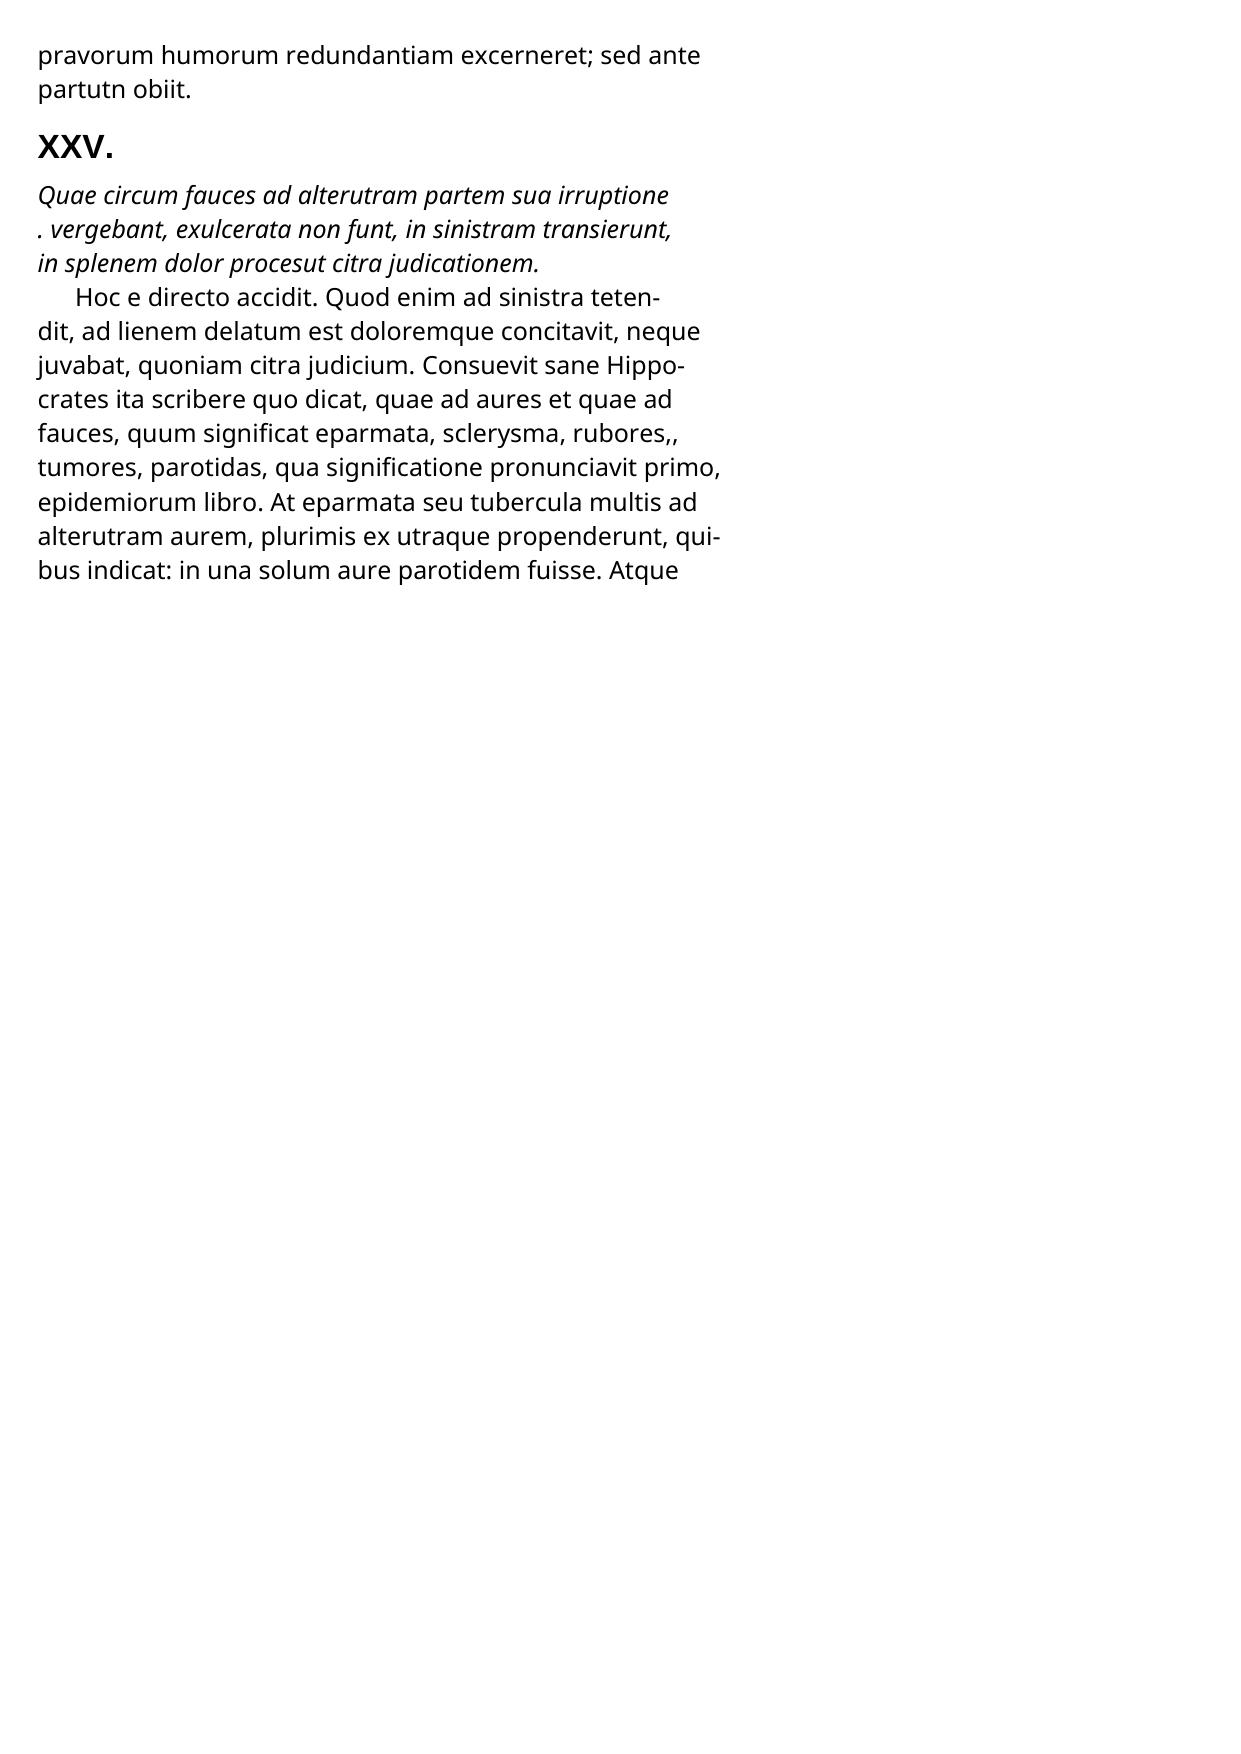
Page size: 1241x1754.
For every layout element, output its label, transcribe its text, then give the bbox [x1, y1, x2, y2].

subtitle XXV. [37, 126, 1203, 165]
text pravorum humorum redundantiam excerneret; sed ante partutn obiit. [37, 37, 1203, 106]
text Quae circum fauces ad alterutram partem sua irruptione . vergebant, exulcerata non funt, in sinistram transierunt, in splenem dolor procesut citra judicationem. [37, 178, 1203, 280]
text Hoc e directo accidit. Quod enim ad sinistra teten- dit, ad lienem delatum est doloremque concitavit, neque juvabat, quoniam citra judicium. Consuevit sane Hippo- crates ita scribere quo dicat, quae ad aures et quae ad fauces, quum significat eparmata, sclerysma, rubores,, tumores, parotidas, qua significatione pronunciavit primo, epidemiorum libro. At eparmata seu tubercula multis ad alterutram aurem, plurimis ex utraque propenderunt, qui- bus indicat: in una solum aure parotidem fuisse. Atque [37, 280, 1203, 586]
